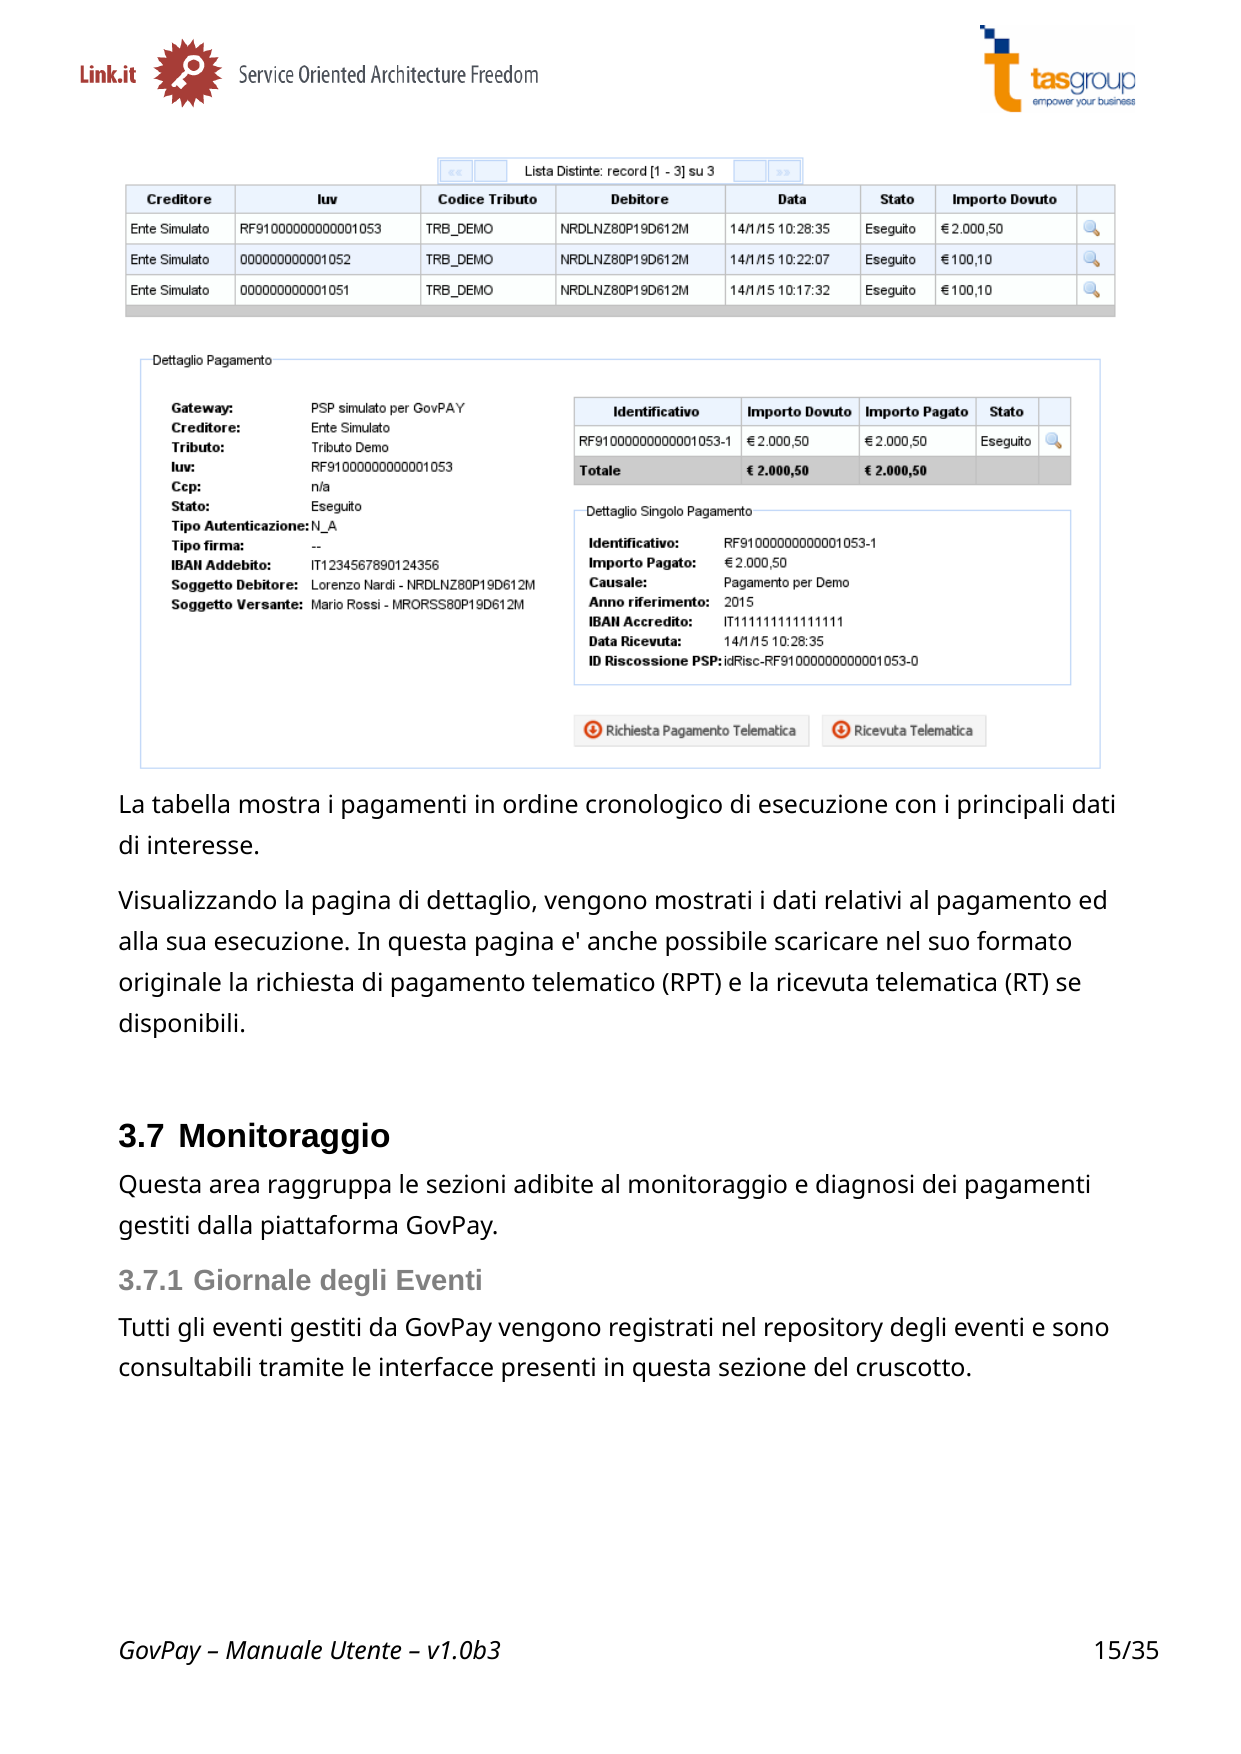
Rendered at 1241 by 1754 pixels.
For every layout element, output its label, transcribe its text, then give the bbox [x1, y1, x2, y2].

subtitle Giornale degli Eventi [118, 1263, 1122, 1297]
text La tabella mostra i pagamenti in ordine cronologico di esecuzione con i principali dati di interesse. [118, 780, 1122, 862]
picture [1, 33, 602, 113]
text Visualizzando la pagina di dettaglio, vengono mostrati i dati relativi al pagamento ed alla sua esecuzione. In questa pagina e' anche possibile scaricare nel suo formato originale la richiesta di pagamento telematico (RPT) e la ricevuta telematica (RT) se disponibili. [118, 883, 1122, 1039]
picture [980, 25, 1136, 113]
subtitle Monitoraggio [118, 1116, 1122, 1154]
text Questa area raggruppa le sezioni adibite al monitoraggio e diagnosi dei pagamenti gestiti dalla piattaforma GovPay. [118, 1167, 1122, 1242]
text Tutti gli eventi gestiti da GovPay vengono registrati nel repository degli eventi e sono consultabili tramite le interfacce presenti in questa sezione del cruscotto. [118, 1309, 1122, 1384]
picture [118, 144, 1123, 780]
